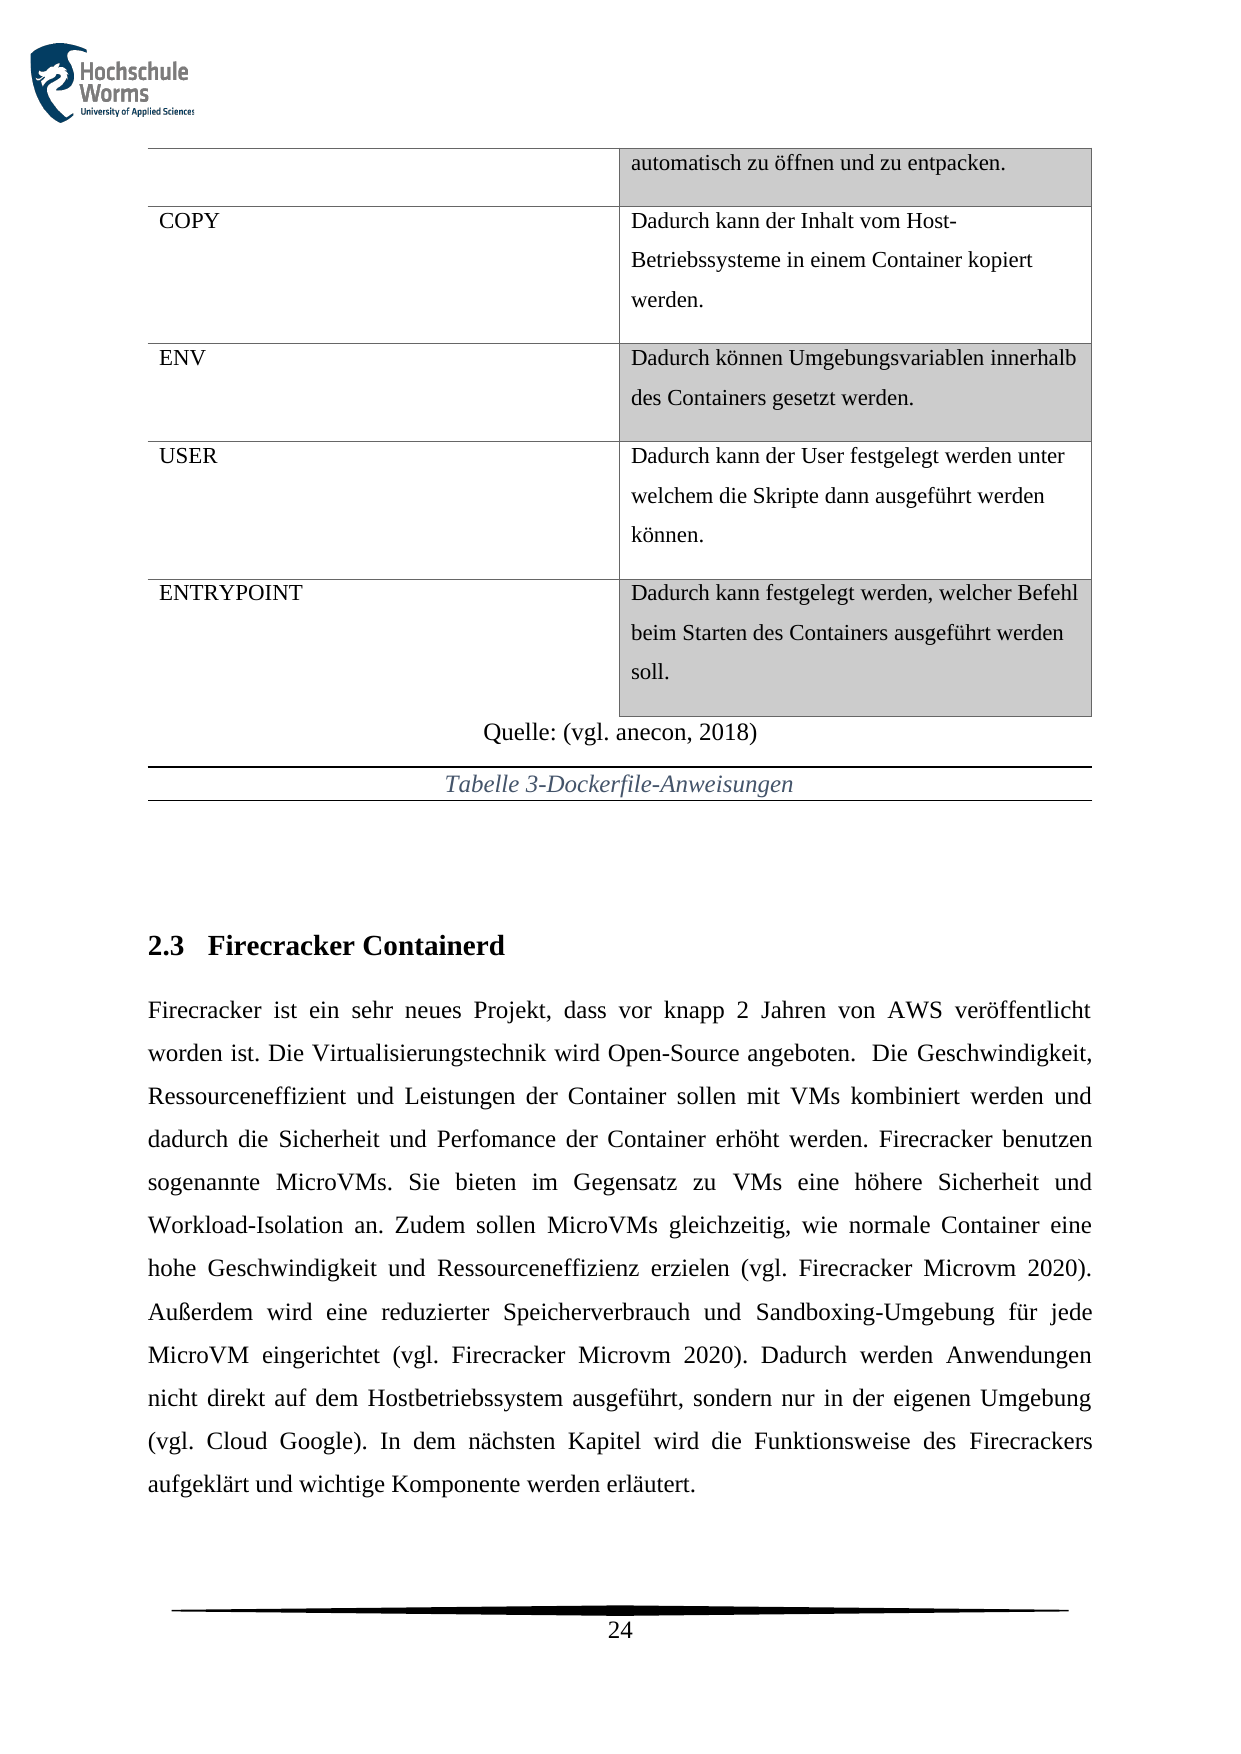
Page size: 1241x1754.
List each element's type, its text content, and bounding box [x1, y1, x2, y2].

table_cell ENTRYPOINT [148, 580, 619, 716]
text Firecracker ist ein sehr neues Projekt, dass vor knapp 2 Jahren von AWS veröffentlicht worden ist. Die Virtualisierungstechnik wird Open-Source angeboten. Die Geschwindigkeit, Ressourceneffizient und Leistungen der Container sollen mit VMs kombiniert werden und dadurch die Sicherheit und Perfomance der Container erhöht werden. Firecracker benutzen sogenannte MicroVMs. Sie bieten im Gegensatz zu VMs eine höhere Sicherheit und Workload-Isolation an. Zudem sollen MicroVMs gleichzeitig, wie normale Container eine hohe Geschwindigkeit und Ressourceneffizienz erzielen (vgl. Firecracker Microvm 2020). Außerdem wird eine reduzierter Speicherverbrauch und Sandboxing-Umgebung für jede MicroVM eingerichtet (vgl. Firecracker Microvm 2020). Dadurch werden Anwendungen nicht direkt auf dem Hostbetriebssystem ausgeführt, sondern nur in der eigenen Umgebung (vgl. Cloud Google). In dem nächsten Kapitel wird die Funktionsweise des Firecrackers aufgeklärt und wichtige Komponente werden erläutert. [148, 995, 1092, 1498]
table_cell Dadurch kann der Inhalt vom Host-Betriebssysteme in einem Container kopiert werden. [620, 207, 1091, 343]
table_cell [148, 149, 619, 206]
table_cell Dadurch kann der User festgelegt werden unter welchem die Skripte dann ausgeführt werden können. [620, 442, 1091, 578]
table_cell Dadurch kann festgelegt werden, welcher Befehl beim Starten des Containers ausgeführt werden soll. [620, 580, 1091, 716]
table_cell automatisch zu öffnen und zu entpacken. [620, 149, 1091, 206]
text Quelle: (vgl. anecon, 2018) [148, 717, 1092, 746]
table_cell Dadurch können Umgebungsvariablen innerhalb des Containers gesetzt werden. [620, 344, 1091, 441]
table_cell USER [148, 442, 619, 578]
subtitle Firecracker Containerd [148, 928, 1092, 961]
table_cell COPY [148, 207, 619, 343]
table_cell ENV [148, 344, 619, 441]
text Tabelle 3-Dockerfile-Anweisungen [148, 768, 1092, 800]
